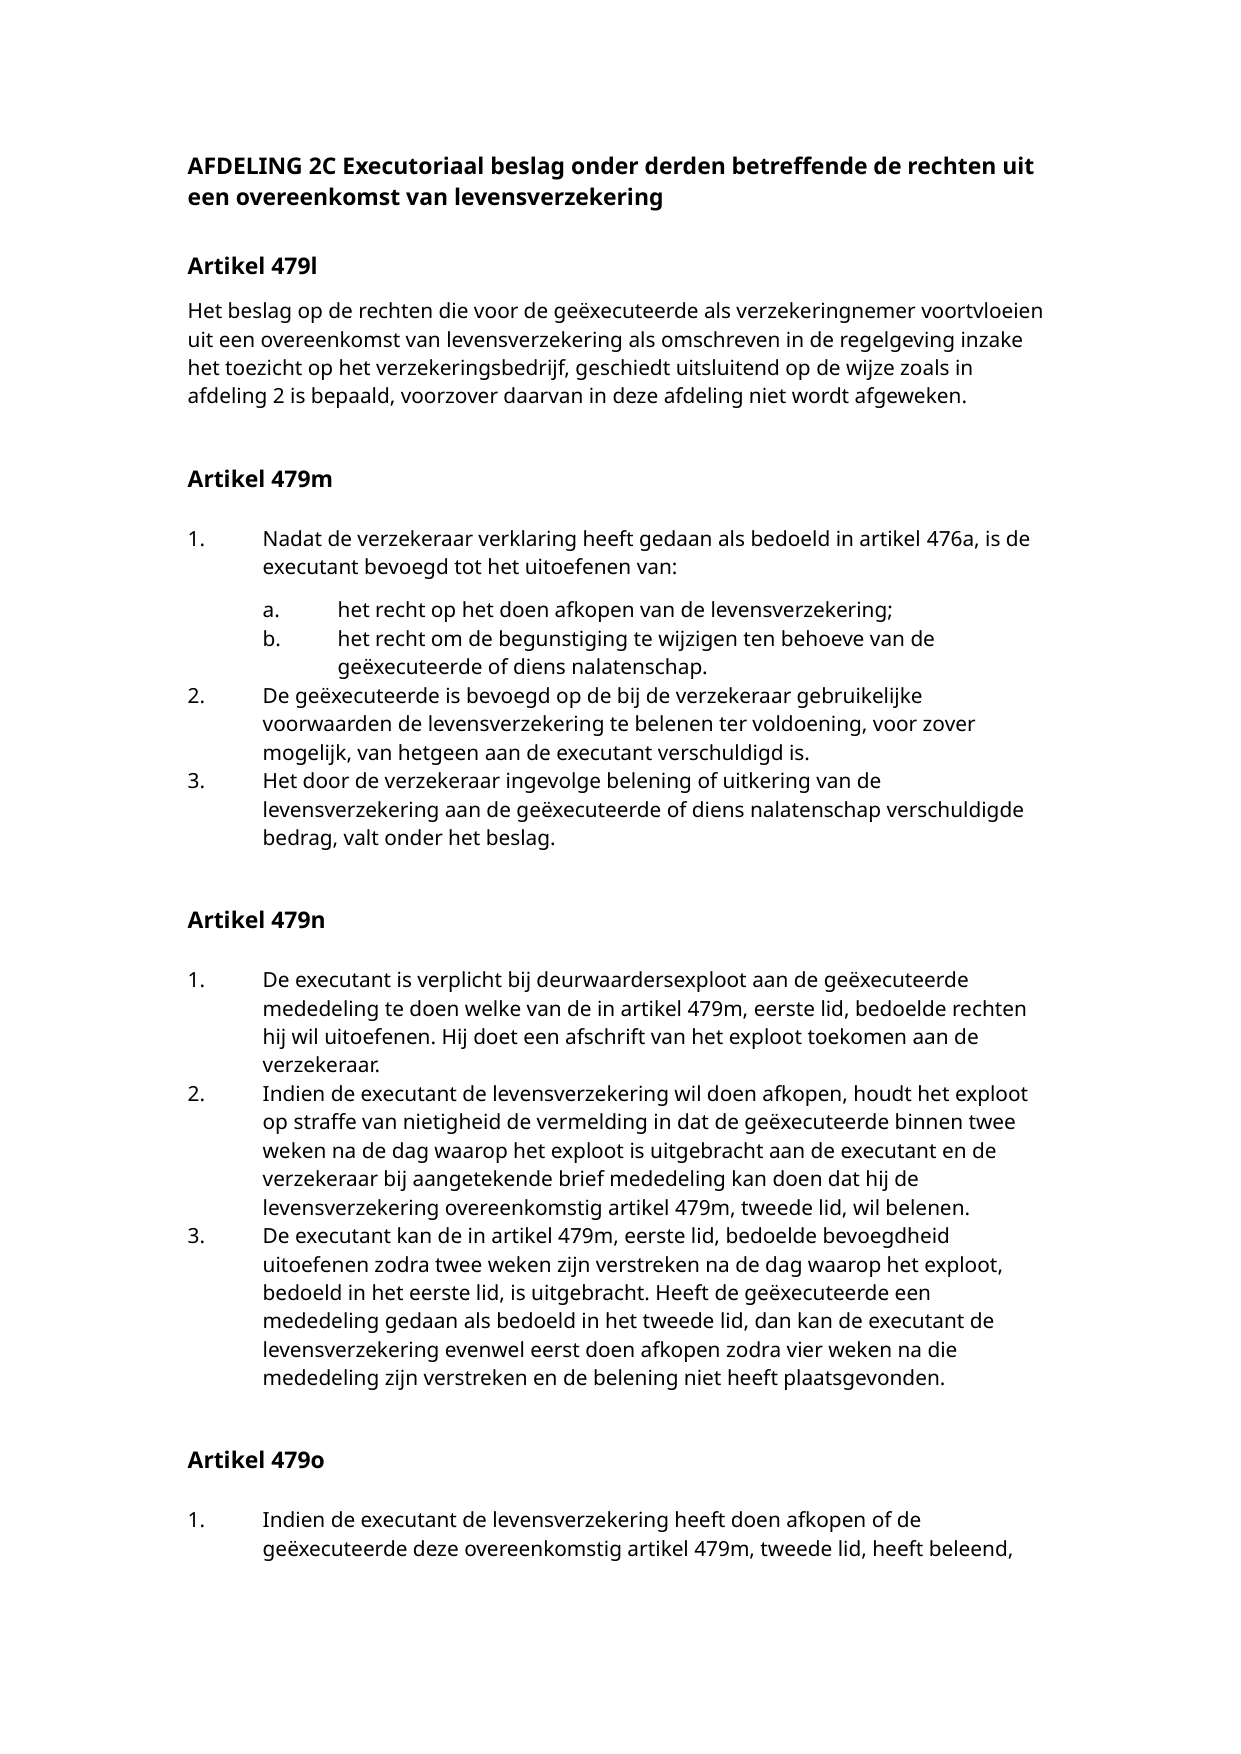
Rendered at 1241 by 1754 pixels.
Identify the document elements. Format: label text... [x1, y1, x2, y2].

list Indien de executant de levensverzekering wil doen afkopen, houdt het exploot op straffe van nietigheid de vermelding in dat de geëxecuteerde binnen twee weken na de dag waarop het exploot is uitgebracht aan de executant en de verzekeraar bij aangetekende brief mededeling kan doen dat hij de levensverzekering overeenkomstig artikel 479m, tweede lid, wil belenen. [187, 1079, 1053, 1221]
subtitle Artikel 479n [187, 904, 1053, 935]
subtitle Artikel 479m [187, 462, 1053, 494]
list De executant is verplicht bij deurwaardersexploot aan de geëxecuteerde mededeling te doen welke van de in artikel 479m, eerste lid, bedoelde rechten hij wil uitoefenen. Hij doet een afschrift van het exploot toekomen aan de verzekeraar. [187, 965, 1053, 1079]
list De geëxecuteerde is bevoegd op de bij de verzekeraar gebruikelijke voorwaarden de levensverzekering te belenen ter voldoening, voor zover mogelijk, van hetgeen aan de executant verschuldigd is. [187, 681, 1053, 766]
list De executant kan de in artikel 479m, eerste lid, bedoelde bevoegdheid uitoefenen zodra twee weken zijn verstreken na de dag waarop het exploot, bedoeld in het eerste lid, is uitgebracht. Heeft de geëxecuteerde een mededeling gedaan als bedoeld in het tweede lid, dan kan de executant de levensverzekering evenwel eerst doen afkopen zodra vier weken na die mededeling zijn verstreken en de belening niet heeft plaatsgevonden. [187, 1221, 1053, 1392]
subtitle Artikel 479l [187, 250, 1053, 281]
list het recht op het doen afkopen van de levensverzekering; [262, 596, 1053, 624]
text Het beslag op de rechten die voor de geëxecuteerde als verzekeringnemer voortvloeien uit een overeenkomst van levensverzekering als omschreven in de regelgeving inzake het toezicht op het verzekeringsbedrijf, geschiedt uitsluitend op de wijze zoals in afdeling 2 is bepaald, voorzover daarvan in deze afdeling niet wordt afgeweken. [187, 296, 1053, 410]
list Indien de executant de levensverzekering heeft doen afkopen of de geëxecuteerde deze overeenkomstig artikel 479m, tweede lid, heeft beleend, [187, 1506, 1053, 1562]
list Nadat de verzekeraar verklaring heeft gedaan als bedoeld in artikel 476a, is de executant bevoegd tot het uitoefenen van: [187, 524, 1053, 581]
subtitle Artikel 479o [187, 1444, 1053, 1476]
subtitle AFDELING 2C Executoriaal beslag onder derden betreffende de rechten uit een overeenkomst van levensverzekering [187, 150, 1053, 212]
list het recht om de begunstiging te wijzigen ten behoeve van de geëxecuteerde of diens nalatenschap. [262, 624, 1053, 681]
list Het door de verzekeraar ingevolge belening of uitkering van de levensverzekering aan de geëxecuteerde of diens nalatenschap verschuldigde bedrag, valt onder het beslag. [187, 766, 1053, 852]
